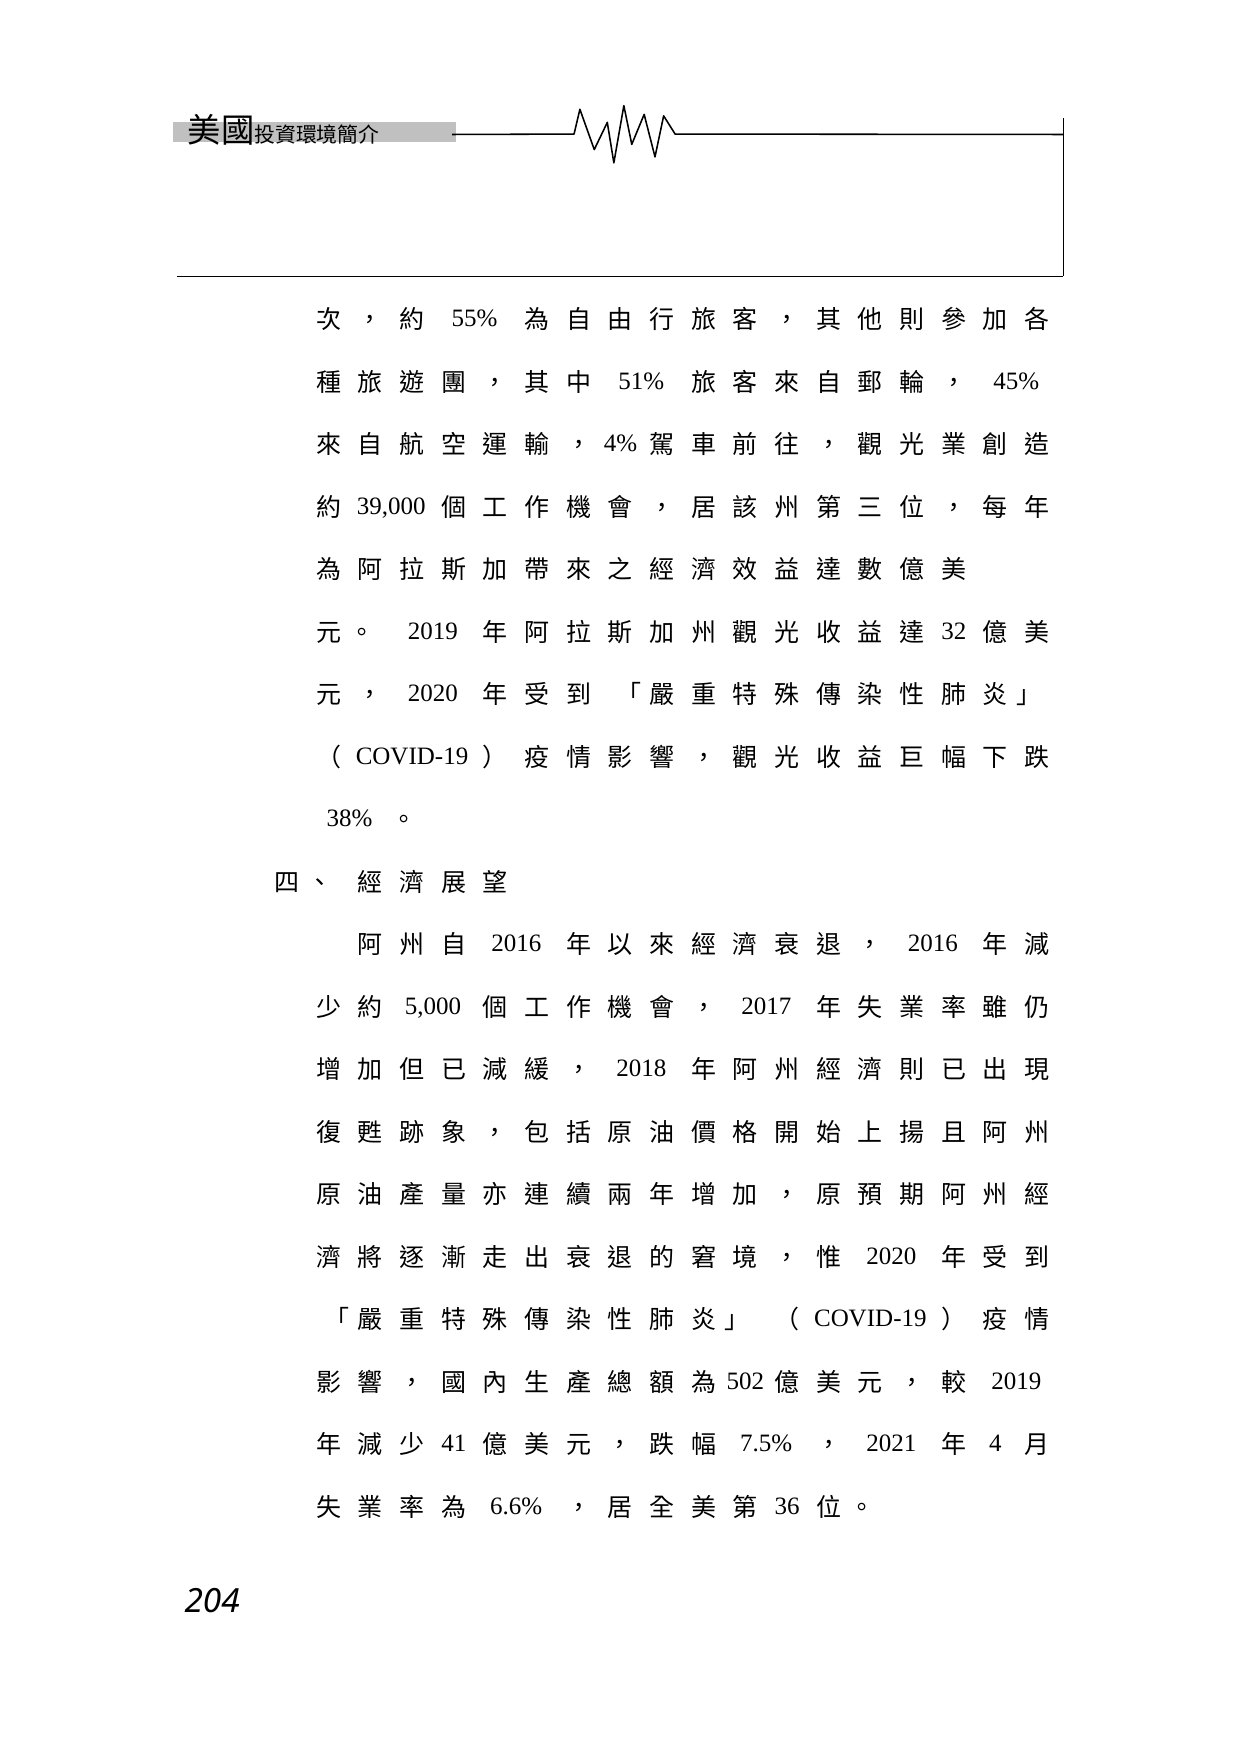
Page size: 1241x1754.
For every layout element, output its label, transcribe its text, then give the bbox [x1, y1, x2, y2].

text 四、經濟展望 [183, 838, 1058, 901]
text 次，約55%為自由行旅客，其他則參加各種旅遊團，其中51%旅客來自郵輪，45%來自航空運輸，4%駕車前往，觀光業創造約39,000個工作機會，居該州第三位，每年為阿拉斯加帶來之經濟效益達數億美元。2019年阿拉斯加州觀光收益達32億美元，2020年受到「嚴重特殊傳染性肺炎」（COVID-19）疫情影響，觀光收益巨幅下跌38%。 [281, 276, 1058, 838]
text 阿州自2016年以來經濟衰退，2016年減少約5,000個工作機會，2017年失業率雖仍增加但已減緩，2018年阿州經濟則已出現復甦跡象，包括原油價格開始上揚且阿州原油產量亦連續兩年增加，原預期阿州經濟將逐漸走出衰退的窘境，惟2020年受到「嚴重特殊傳染性肺炎」（COVID-19）疫情影響，國內生產總額為502億美元，較2019年減少41億美元，跌幅7.5%，2021年4月失業率為6.6%，居全美第36位。 [281, 901, 1058, 1526]
